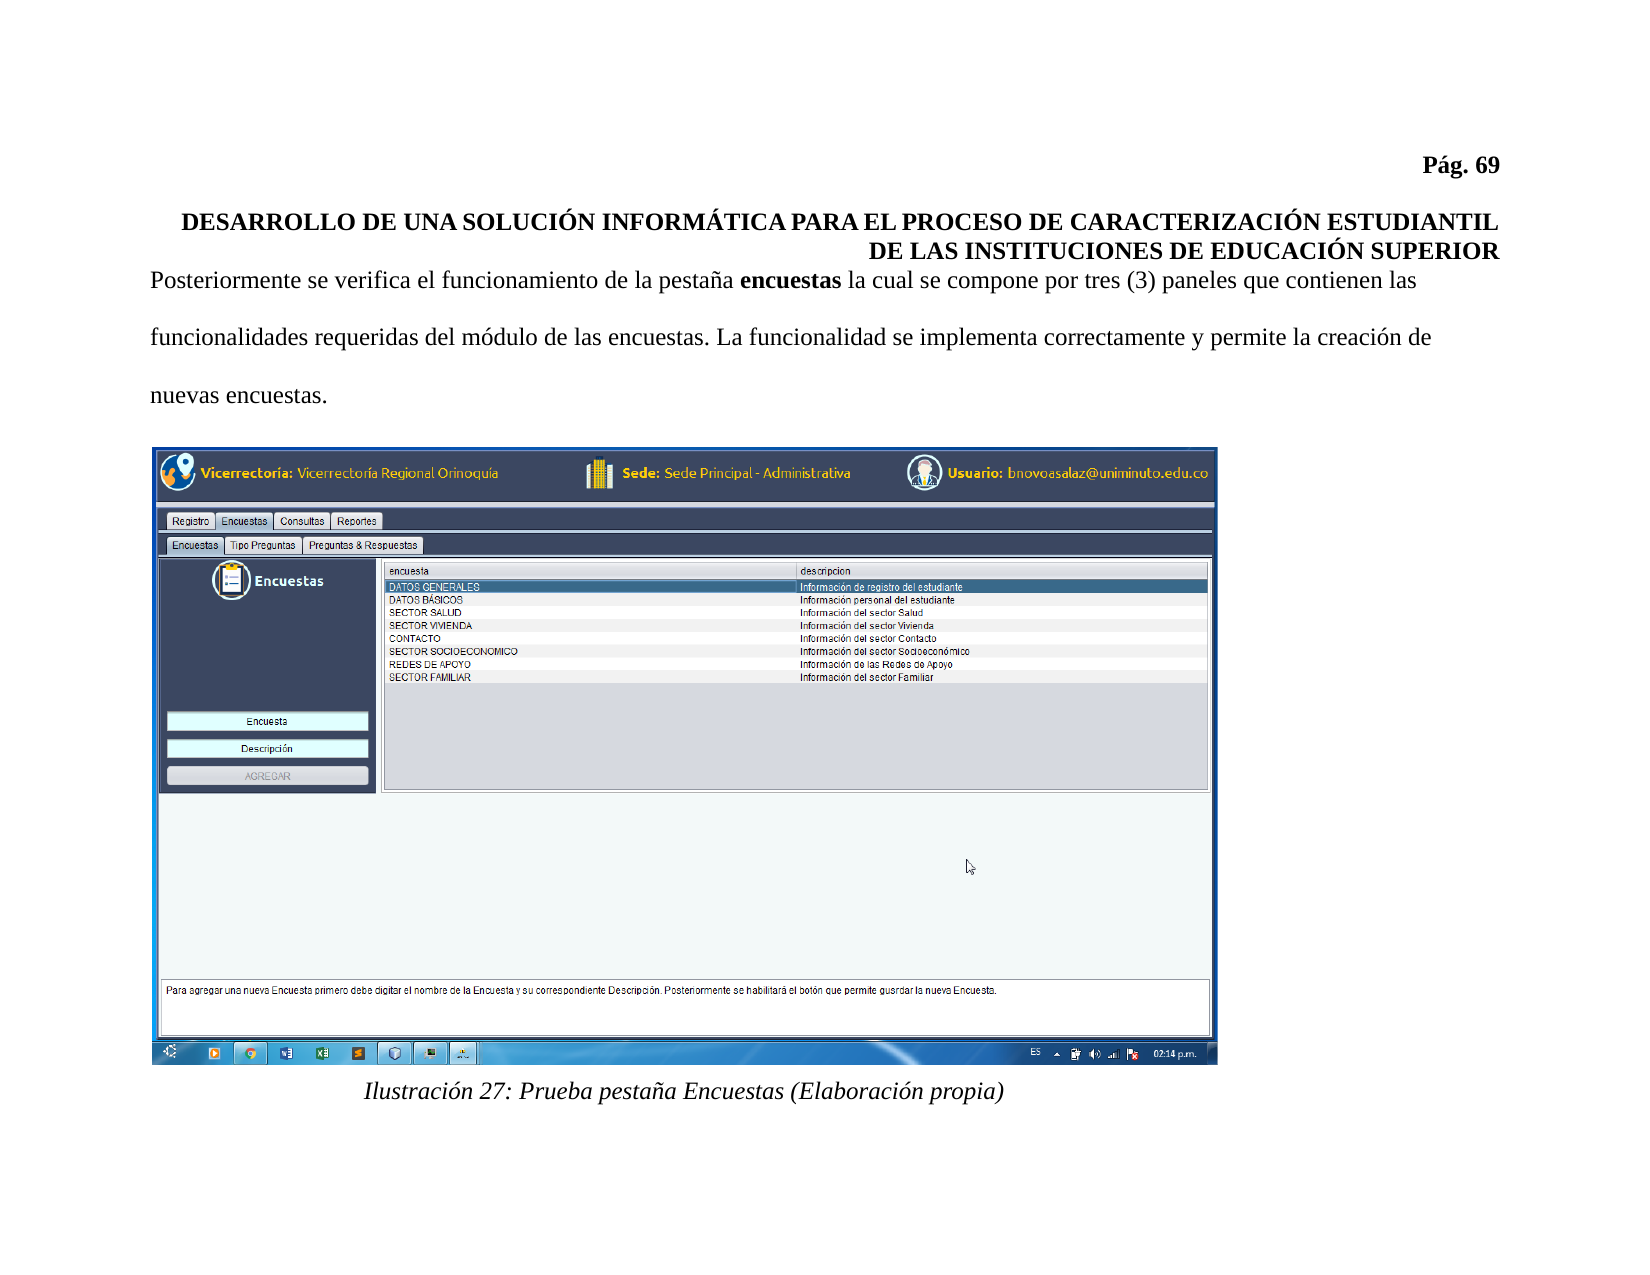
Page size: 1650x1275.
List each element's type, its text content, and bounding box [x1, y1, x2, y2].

picture [152, 447, 1218, 1065]
text Ilustración 27: Prueba pestaña Encuestas (Elaboración propia) [152, 1076, 1218, 1105]
text Posteriormente se verifica el funcionamiento de la pestaña encuestas la cual se compone por tres (3) paneles que contienen las funcionalidades requeridas del módulo de las encuestas. La funcionalidad se implementa correctamente y permite la creación de nuevas encuestas. [150, 265, 1500, 409]
